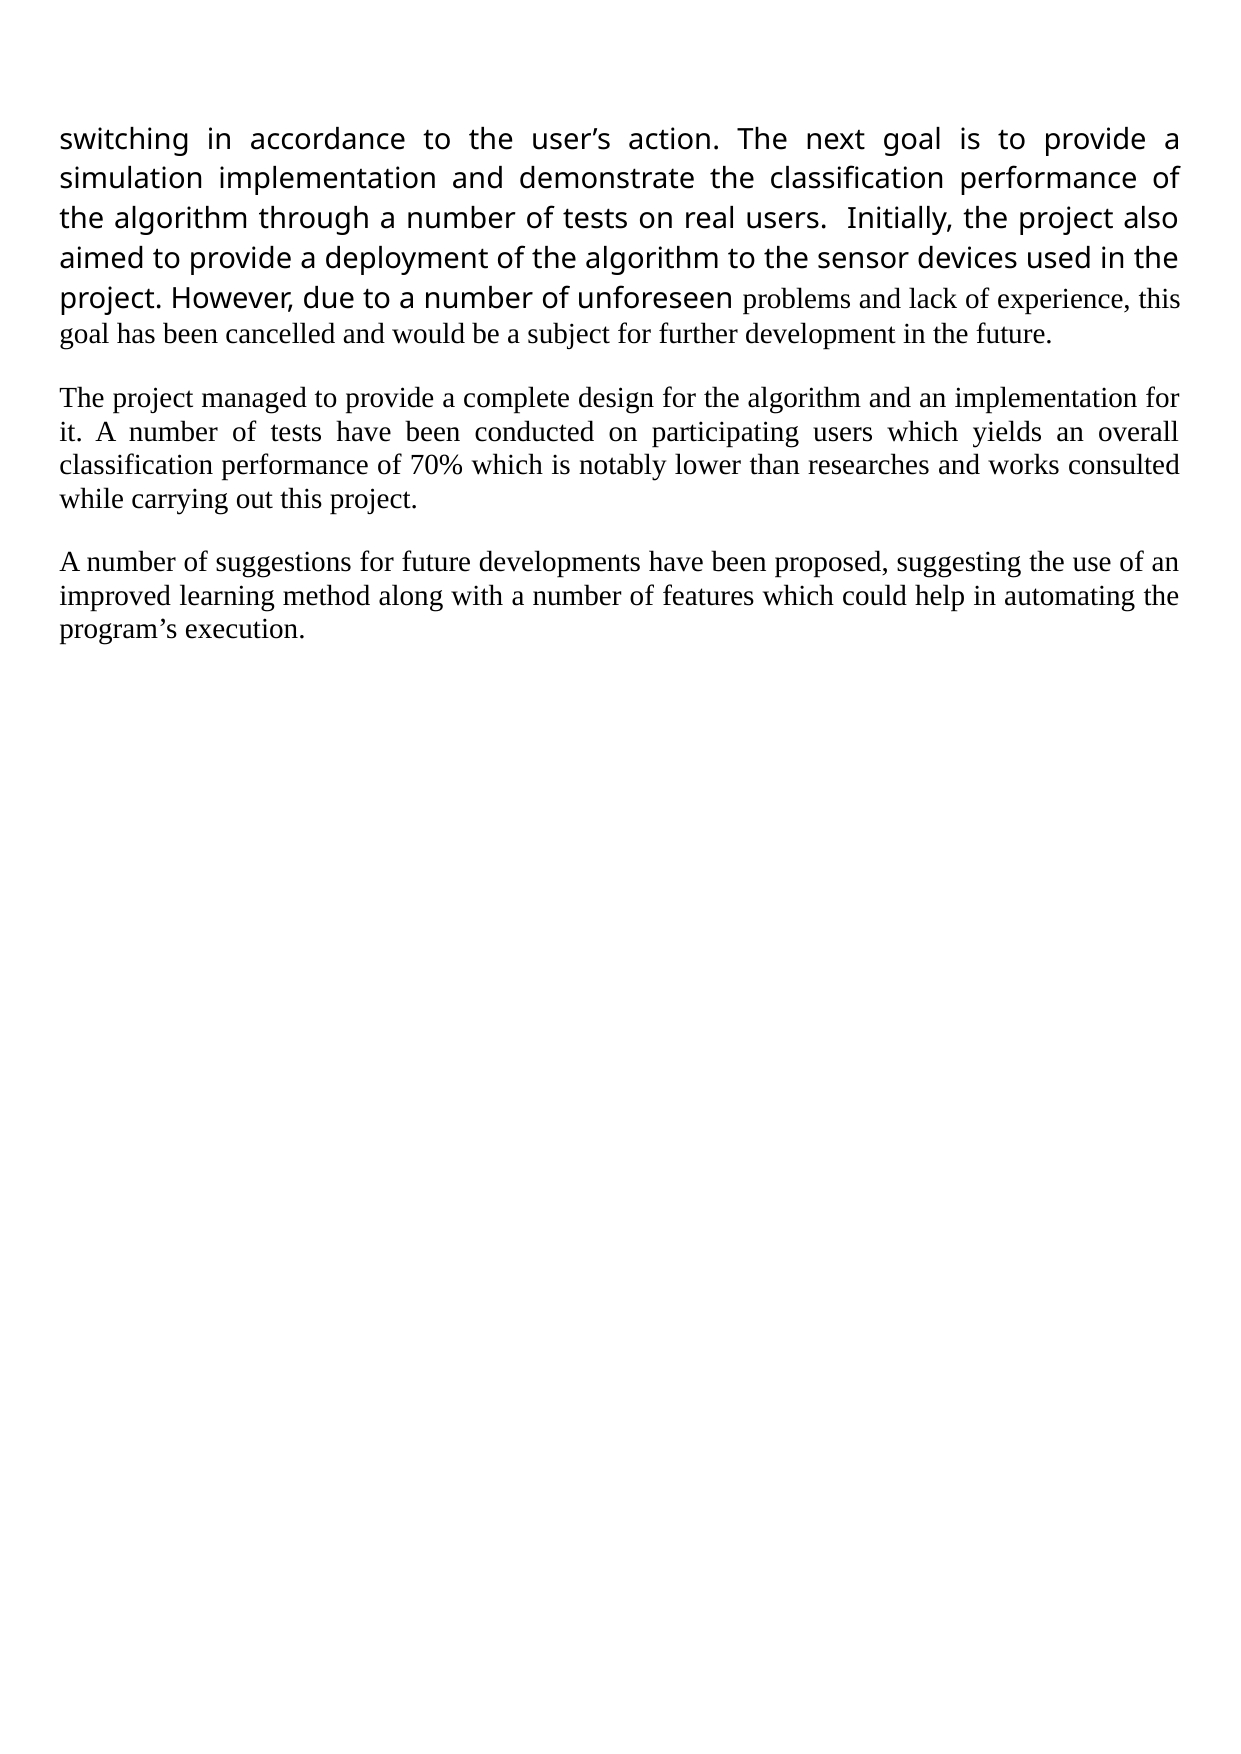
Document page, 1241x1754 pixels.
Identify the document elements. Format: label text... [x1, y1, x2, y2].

text The project managed to provide a complete design for the algorithm and an implementation for it. A number of tests have been conducted on participating users which yields an overall classification performance of 70% which is notably lower than researches and works consulted while carrying out this project. [59, 380, 1181, 514]
text switching in accordance to the user’s action. The next goal is to provide a simulation implementation and demonstrate the classification performance of the algorithm through a number of tests on real users. Initially, the project also aimed to provide a deployment of the algorithm to the sensor devices used in the project. However, due to a number of unforeseen problems and lack of experience, this goal has been cancelled and would be a subject for further development in the future. [59, 118, 1181, 350]
text A number of suggestions for future developments have been proposed, suggesting the use of an improved learning method along with a number of features which could help in automating the program’s execution. [59, 544, 1181, 645]
